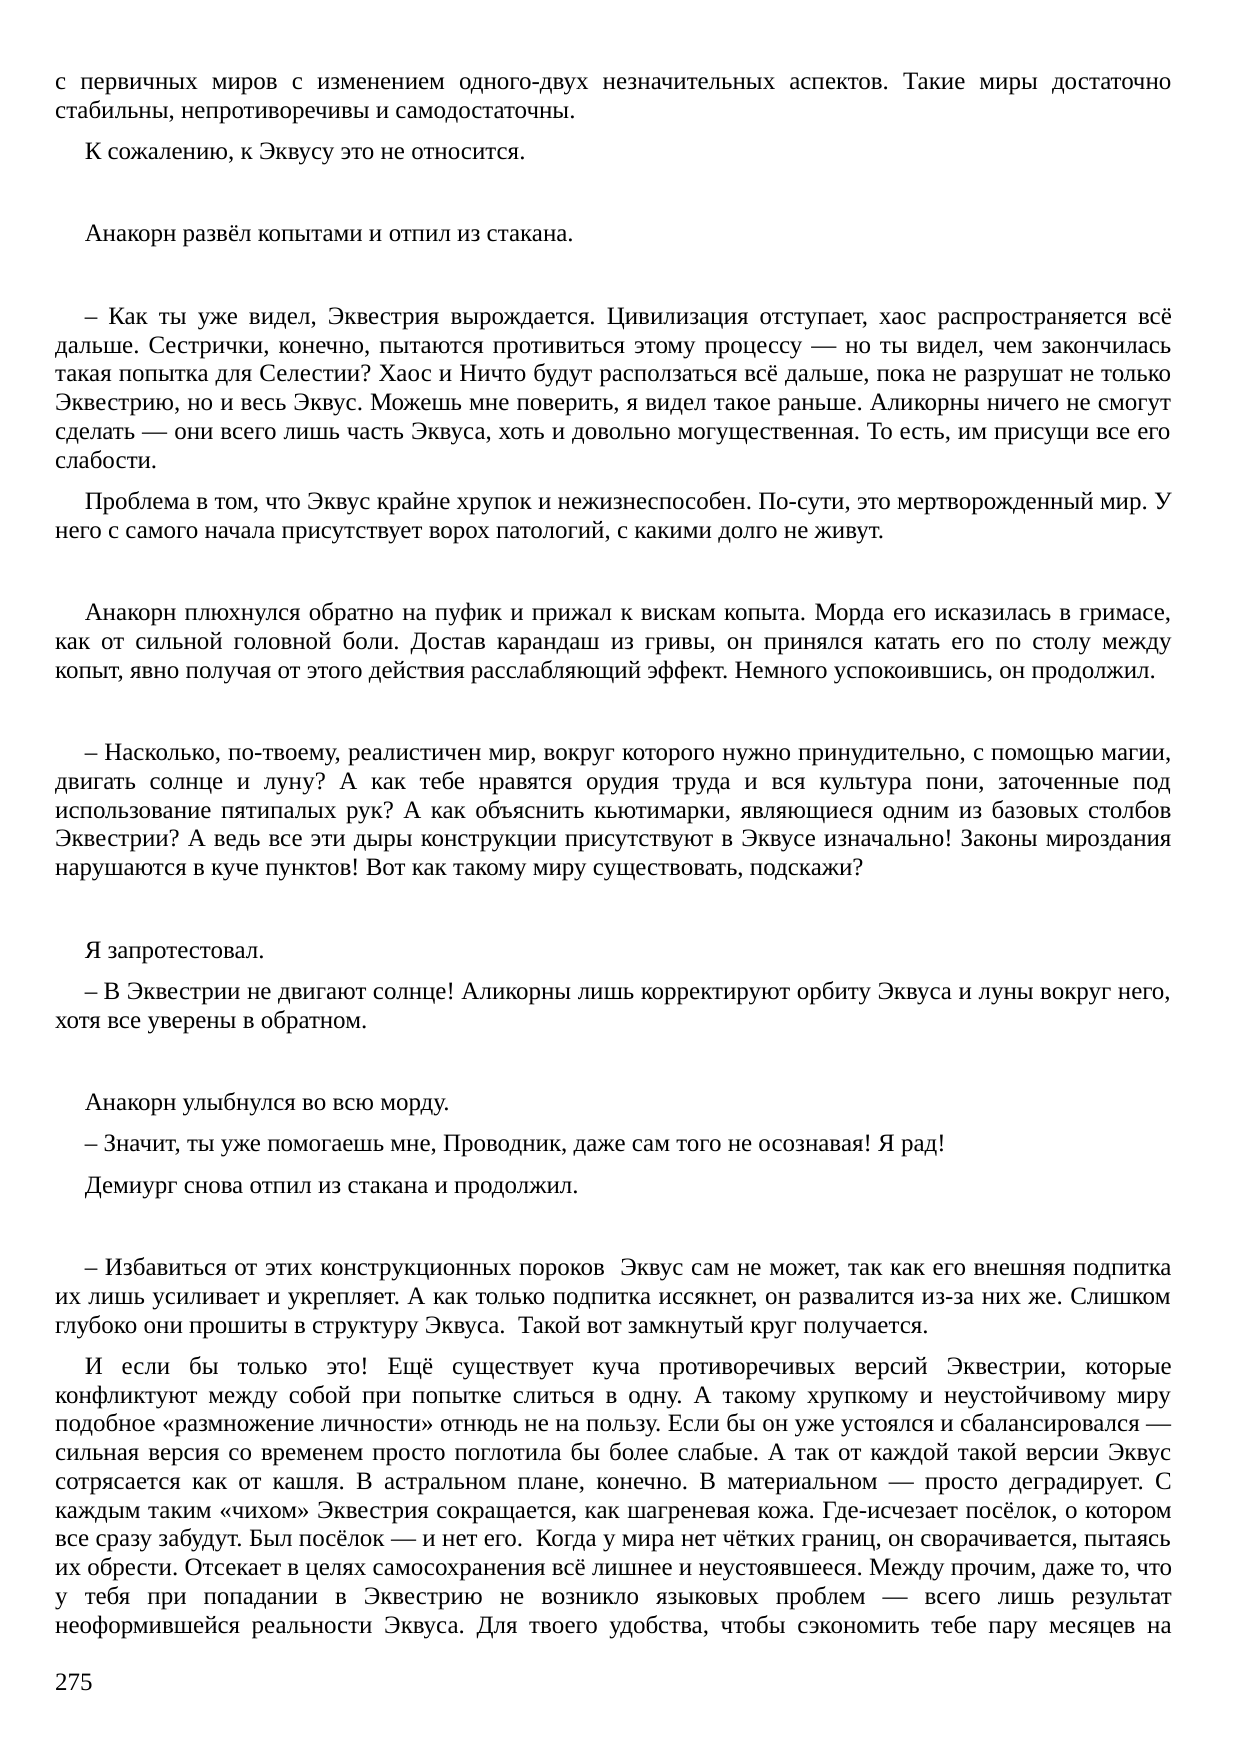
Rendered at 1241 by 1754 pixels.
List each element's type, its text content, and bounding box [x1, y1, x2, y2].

text – Избавиться от этих конструкционных пороков Эквус сам не может, так как его внешняя подпитка их лишь усиливает и укрепляет. А как только подпитка иссякнет, он развалится из-за них же. Слишком глубоко они прошиты в структуру Эквуса. Такой вот замкнутый круг получается. [55, 1252, 1173, 1338]
text Демиург снова отпил из стакана и продолжил. [55, 1170, 1173, 1198]
text – В Эквестрии не двигают солнце! Аликорны лишь корректируют орбиту Эквуса и луны вокруг него, хотя все уверены в обратном. [55, 976, 1173, 1033]
text Я запротестовал. [55, 935, 1173, 963]
text – Как ты уже видел, Эквестрия вырождается. Цивилизация отступает, хаос распространяется всё дальше. Сестрички, конечно, пытаются противиться этому процессу — но ты видел, чем закончилась такая попытка для Селестии? Хаос и Ничто будут расползаться всё дальше, пока не разрушат не только Эквестрию, но и весь Эквус. Можешь мне поверить, я видел такое раньше. Аликорны ничего не смогут сделать — они всего лишь часть Эквуса, хоть и довольно могущественная. То есть, им присущи все его слабости. [55, 301, 1173, 473]
text с первичных миров с изменением одного-двух незначительных аспектов. Такие миры достаточно стабильны, непротиворечивы и самодостаточны. [55, 66, 1173, 123]
text Анакорн развёл копытами и отпил из стакана. [55, 218, 1173, 247]
text И если бы только это! Ещё существует куча противоречивых версий Эквестрии, которые конфликтуют между собой при попытке слиться в одну. А такому хрупкому и неустойчивому миру подобное «размножение личности» отнюдь не на пользу. Если бы он уже устоялся и сбалансировался — сильная версия со временем просто поглотила бы более слабые. А так от каждой такой версии Эквус сотрясается как от кашля. В астральном плане, конечно. В материальном — просто деградирует. С каждым таким «чихом» Эквестрия сокращается, как шагреневая кожа. Где-исчезает посёлок, о котором все сразу забудут. Был посёлок — и нет его. Когда у мира нет чётких границ, он сворачивается, пытаясь их обрести. Отсекает в целях самосохранения всё лишнее и неустоявшееся. Между прочим, даже то, что у тебя при попадании в Эквестрию не возникло языковых проблем — всего лишь результат неоформившейся реальности Эквуса. Для твоего удобства, чтобы сэкономить тебе пару месяцев на [55, 1351, 1173, 1638]
text – Насколько, по-твоему, реалистичен мир, вокруг которого нужно принудительно, с помощью магии, двигать солнце и луну? А как тебе нравятся орудия труда и вся культура пони, заточенные под использование пятипалых рук? А как объяснить кьютимарки, являющиеся одним из базовых столбов Эквестрии? А ведь все эти дыры конструкции присутствуют в Эквусе изначально! Законы мироздания нарушаются в куче пунктов! Вот как такому миру существовать, подскажи? [55, 737, 1173, 881]
text Анакорн улыбнулся во всю морду. [55, 1087, 1173, 1116]
text Проблема в том, что Эквус крайне хрупок и нежизнеспособен. По-сути, это мертворожденный мир. У него с самого начала присутствует ворох патологий, с какими долго не живут. [55, 486, 1173, 543]
text Анакорн плюхнулся обратно на пуфик и прижал к вискам копыта. Морда его исказилась в гримасе, как от сильной головной боли. Достав карандаш из гривы, он принялся катать его по столу между копыт, явно получая от этого действия расслабляющий эффект. Немного успокоившись, он продолжил. [55, 597, 1173, 683]
text К сожалению, к Эквусу это не относится. [55, 136, 1173, 165]
text – Значит, ты уже помогаешь мне, Проводник, даже сам того не осознавая! Я рад! [55, 1128, 1173, 1157]
